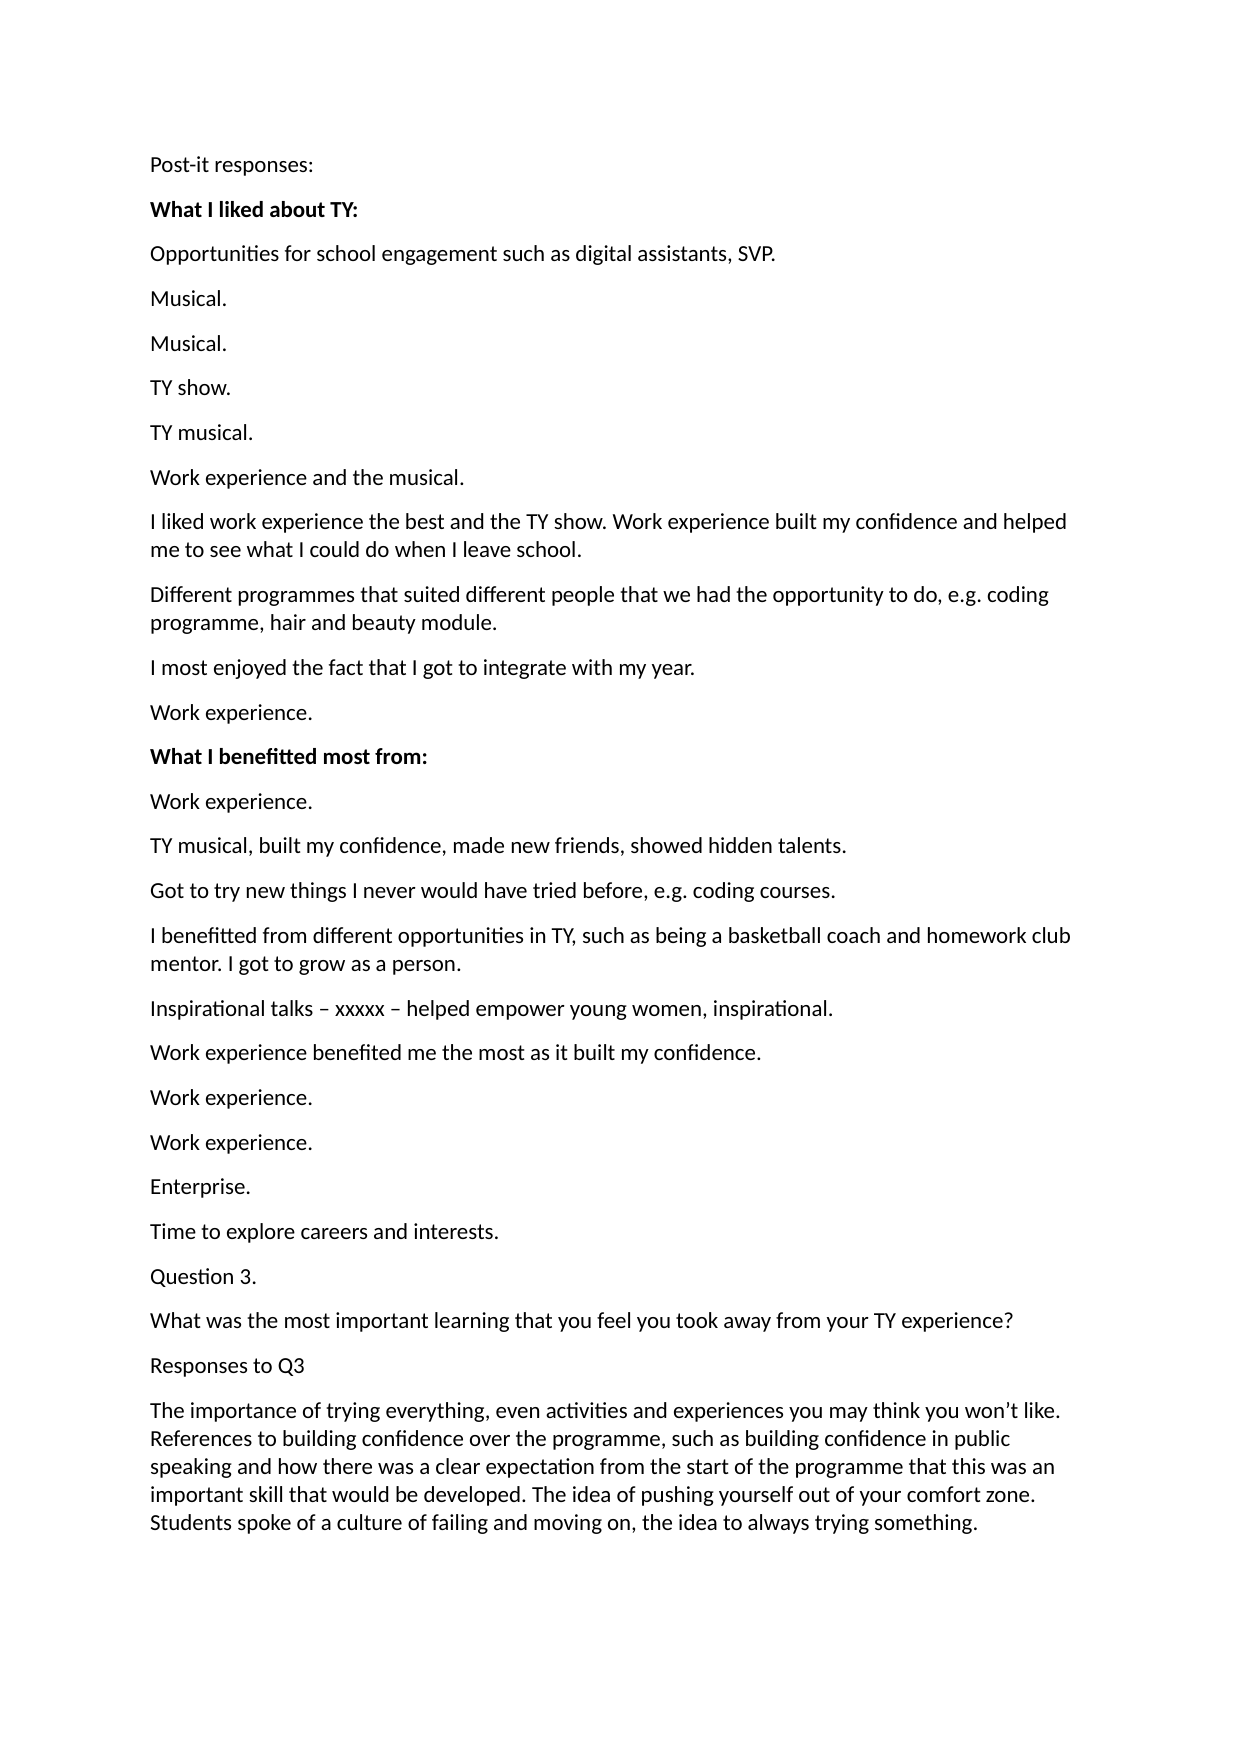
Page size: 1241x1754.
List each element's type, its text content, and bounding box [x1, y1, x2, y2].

text Time to explore careers and interests. [150, 1217, 1090, 1245]
text TY musical, built my confidence, made new friends, showed hidden talents. [150, 832, 1090, 860]
text Work experience benefited me the most as it built my confidence. [150, 1038, 1090, 1066]
text Question 3. [150, 1262, 1090, 1290]
text TY show. [150, 373, 1090, 401]
text I benefitted from different opportunities in TY, such as being a basketball coach and homework club mentor. I got to grow as a person. [150, 921, 1090, 977]
text Musical. [150, 329, 1090, 357]
text Opportunities for school engagement such as digital assistants, SVP. [150, 239, 1090, 267]
text Enterprise. [150, 1172, 1090, 1201]
text What I liked about TY: [150, 195, 1090, 223]
text Work experience and the musical. [150, 463, 1090, 491]
text I most enjoyed the fact that I got to integrate with my year. [150, 653, 1090, 681]
text Different programmes that suited different people that we had the opportunity to do, e.g. coding programme, hair and beauty module. [150, 580, 1090, 636]
text Responses to Q3 [150, 1351, 1090, 1379]
text Musical. [150, 284, 1090, 312]
text What was the most important learning that you feel you took away from your TY experience? [150, 1307, 1090, 1334]
text Work experience. [150, 787, 1090, 815]
text The importance of trying everything, even activities and experiences you may think you won’t like. References to building confidence over the programme, such as building confidence in public speaking and how there was a clear expectation from the start of the programme that this was an important skill that would be developed. The idea of pushing yourself out of your comfort zone. Students spoke of a culture of failing and moving on, the idea to always trying something. [150, 1396, 1090, 1536]
text What I benefitted most from: [150, 742, 1090, 770]
text I liked work experience the best and the TY show. Work experience built my confidence and helped me to see what I could do when I leave school. [150, 507, 1090, 563]
text Work experience. [150, 1083, 1090, 1111]
text Work experience. [150, 698, 1090, 726]
text Work experience. [150, 1128, 1090, 1156]
text Got to try new things I never would have tried before, e.g. coding courses. [150, 876, 1090, 904]
text Inspirational talks – xxxxx – helped empower young women, inspirational. [150, 994, 1090, 1022]
text TY musical. [150, 418, 1090, 446]
text Post-it responses: [150, 150, 1090, 178]
